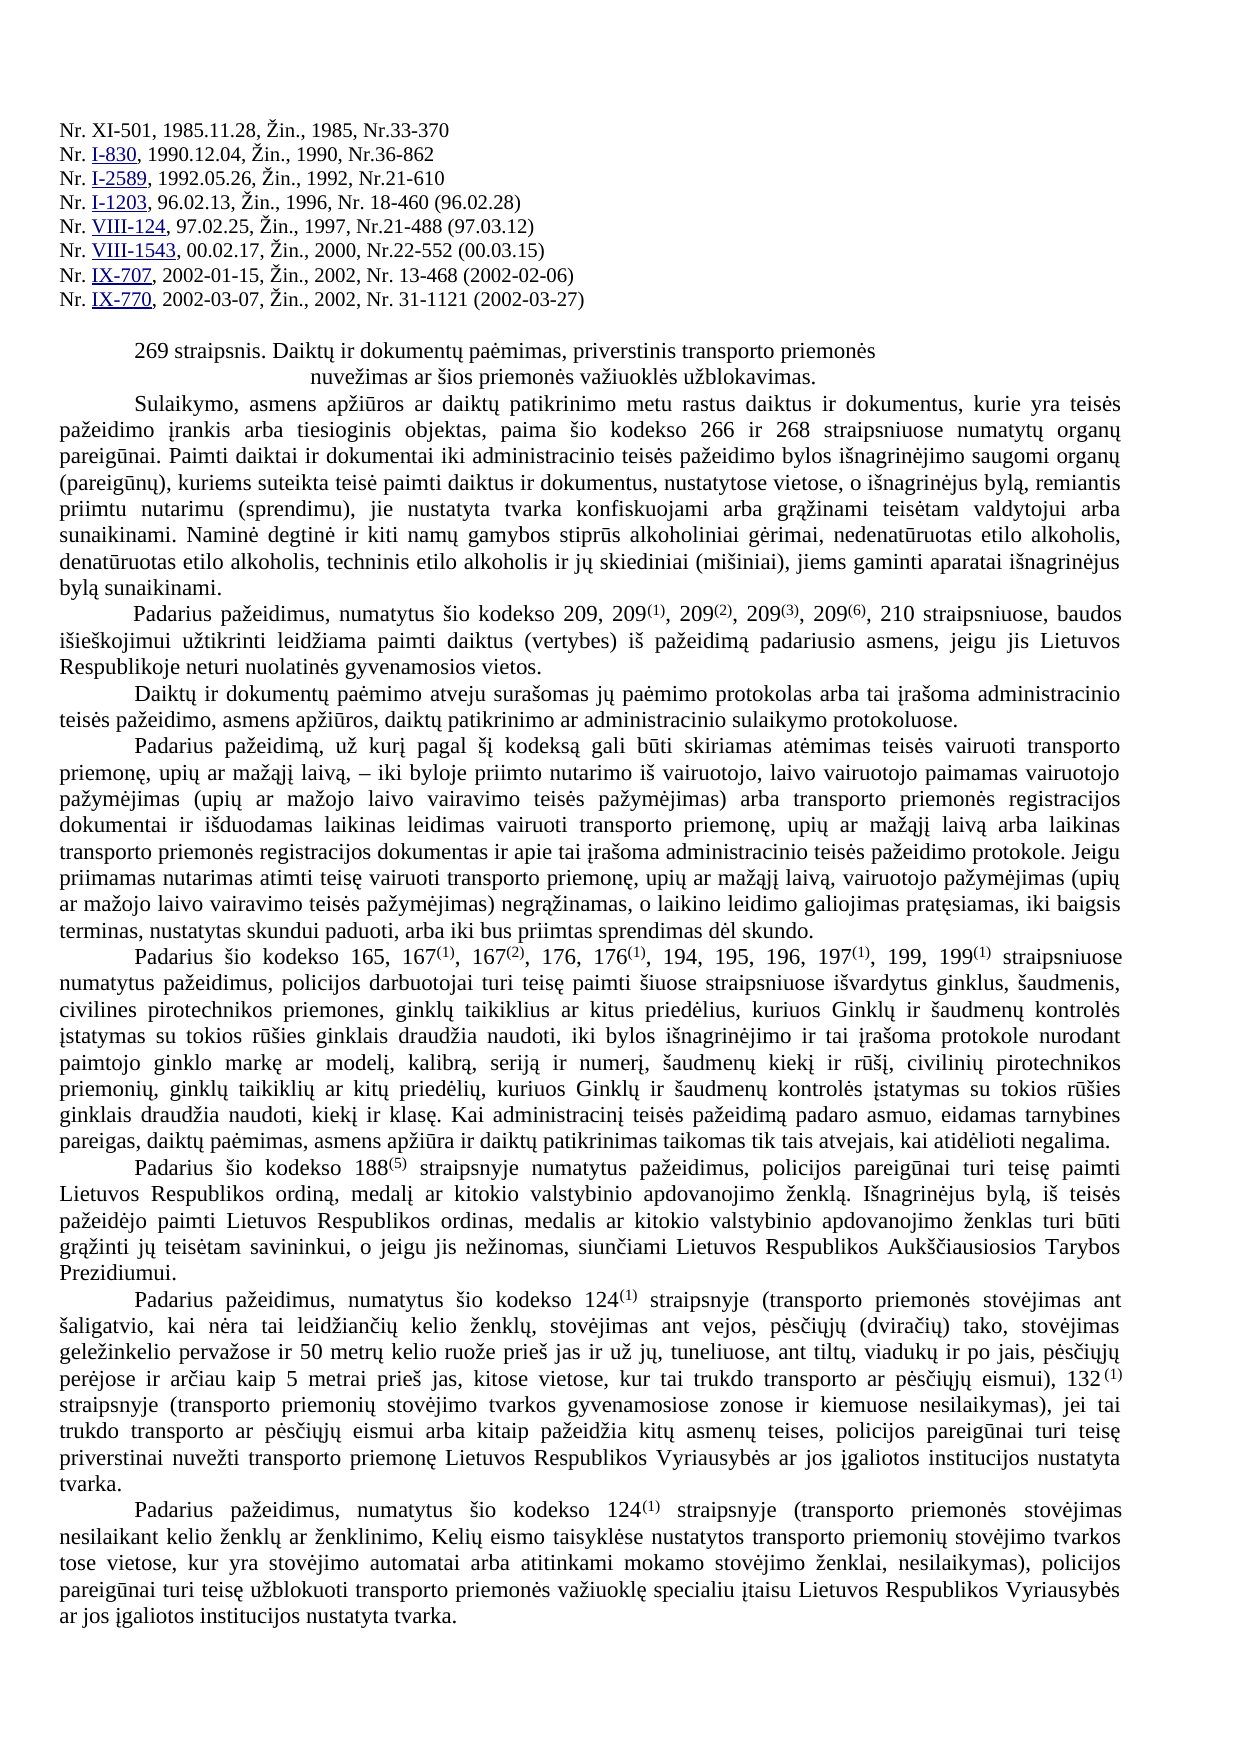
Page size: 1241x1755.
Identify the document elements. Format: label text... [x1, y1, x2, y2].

text Nr. VIII-124, 97.02.25, Žin., 1997, Nr.21-488 (97.03.12) [59, 214, 1122, 238]
text nuvežimas ar šios priemonės važiuoklės užblokavimas. [310, 363, 1122, 390]
text Nr. I-2589, 1992.05.26, Žin., 1992, Nr.21-610 [59, 166, 1122, 190]
text Padarius šio kodekso 188(5) straipsnyje numatytus pažeidimus, policijos pareigūnai turi teisę paimti Lietuvos Respublikos ordiną, medalį ar kitokio valstybinio apdovanojimo ženklą. Išnagrinėjus bylą, iš teisės pažeidėjo paimti Lietuvos Respublikos ordinas, medalis ar kitokio valstybinio apdovanojimo ženklas turi būti grąžinti jų teisėtam savininkui, o jeigu jis nežinomas, siunčiami Lietuvos Respublikos Aukščiausiosios Tarybos Prezidiumui. [59, 1154, 1122, 1286]
text Nr. I-1203, 96.02.13, Žin., 1996, Nr. 18-460 (96.02.28) [59, 190, 1122, 214]
text Daiktų ir dokumentų paėmimo atveju surašomas jų paėmimo protokolas arba tai įrašoma administracinio teisės pažeidimo, asmens apžiūros, daiktų patikrinimo ar administracinio sulaikymo protokoluose. [59, 679, 1122, 732]
text Padarius pažeidimus, numatytus šio kodekso 124(1) straipsnyje (transporto priemonės stovėjimas nesilaikant kelio ženklų ar ženklinimo, Kelių eismo taisyklėse nustatytos transporto priemonių stovėjimo tvarkos tose vietose, kur yra stovėjimo automatai arba atitinkami mokamo stovėjimo ženklai, nesilaikymas), policijos pareigūnai turi teisę užblokuoti transporto priemonės važiuoklę specialiu įtaisu Lietuvos Respublikos Vyriausybės ar jos įgaliotos institucijos nustatyta tvarka. [59, 1497, 1122, 1628]
text Nr. I-830, 1990.12.04, Žin., 1990, Nr.36-862 [59, 142, 1122, 166]
text Padarius pažeidimus, numatytus šio kodekso 209, 209(1), 209(2), 209(3), 209(6), 210 straipsniuose, baudos išieškojimui užtikrinti leidžiama paimti daiktus (vertybes) iš pažeidimą padariusio asmens, jeigu jis Lietuvos Respublikoje neturi nuolatinės gyvenamosios vietos. [59, 601, 1122, 679]
text 269 straipsnis. Daiktų ir dokumentų paėmimas, priverstinis transporto priemonės [134, 337, 1122, 363]
text Padarius pažeidimus, numatytus šio kodekso 124(1) straipsnyje (transporto priemonės stovėjimas ant šaligatvio, kai nėra tai leidžiančių kelio ženklų, stovėjimas ant vejos, pėsčiųjų (dviračių) tako, stovėjimas geležinkelio pervažose ir 50 metrų kelio ruože prieš jas ir už jų, tuneliuose, ant tiltų, viadukų ir po jais, pėsčiųjų perėjose ir arčiau kaip 5 metrai prieš jas, kitose vietose, kur tai trukdo transporto ar pėsčiųjų eismui), 132(1) straipsnyje (transporto priemonių stovėjimo tvarkos gyvenamosiose zonose ir kiemuose nesilaikymas), jei tai trukdo transporto ar pėsčiųjų eismui arba kitaip pažeidžia kitų asmenų teises, policijos pareigūnai turi teisę priverstinai nuvežti transporto priemonę Lietuvos Respublikos Vyriausybės ar jos įgaliotos institucijos nustatyta tvarka. [59, 1286, 1122, 1497]
text Padarius šio kodekso 165, 167(1), 167(2), 176, 176(1), 194, 195, 196, 197(1), 199, 199(1) straipsniuose numatytus pažeidimus, policijos darbuotojai turi teisę paimti šiuose straipsniuose išvardytus ginklus, šaudmenis, civilines pirotechnikos priemones, ginklų taikiklius ar kitus priedėlius, kuriuos Ginklų ir šaudmenų kontrolės įstatymas su tokios rūšies ginklais draudžia naudoti, iki bylos išnagrinėjimo ir tai įrašoma protokole nurodant paimtojo ginklo markę ar modelį, kalibrą, seriją ir numerį, šaudmenų kiekį ir rūšį, civilinių pirotechnikos priemonių, ginklų taikiklių ar kitų priedėlių, kuriuos Ginklų ir šaudmenų kontrolės įstatymas su tokios rūšies ginklais draudžia naudoti, kiekį ir klasę. Kai administracinį teisės pažeidimą padaro asmuo, eidamas tarnybines pareigas, daiktų paėmimas, asmens apžiūra ir daiktų patikrinimas taikomas tik tais atvejais, kai atidėlioti negalima. [59, 943, 1122, 1154]
text Nr. IX-770, 2002-03-07, Žin., 2002, Nr. 31-1121 (2002-03-27) [59, 287, 1122, 311]
text Nr. XI-501, 1985.11.28, Žin., 1985, Nr.33-370 [59, 118, 1122, 142]
text Padarius pažeidimą, už kurį pagal šį kodeksą gali būti skiriamas atėmimas teisės vairuoti transporto priemonę, upių ar mažąjį laivą, – iki byloje priimto nutarimo iš vairuotojo, laivo vairuotojo paimamas vairuotojo pažymėjimas (upių ar mažojo laivo vairavimo teisės pažymėjimas) arba transporto priemonės registracijos dokumentai ir išduodamas laikinas leidimas vairuoti transporto priemonę, upių ar mažąjį laivą arba laikinas transporto priemonės registracijos dokumentas ir apie tai įrašoma administracinio teisės pažeidimo protokole. Jeigu priimamas nutarimas atimti teisę vairuoti transporto priemonę, upių ar mažąjį laivą, vairuotojo pažymėjimas (upių ar mažojo laivo vairavimo teisės pažymėjimas) negrąžinamas, o laikino leidimo galiojimas pratęsiamas, iki baigsis terminas, nustatytas skundui paduoti, arba iki bus priimtas sprendimas dėl skundo. [59, 732, 1122, 943]
text Nr. IX-707, 2002-01-15, Žin., 2002, Nr. 13-468 (2002-02-06) [59, 262, 1122, 287]
text Sulaikymo, asmens apžiūros ar daiktų patikrinimo metu rastus daiktus ir dokumentus, kurie yra teisės pažeidimo įrankis arba tiesioginis objektas, paima šio kodekso 266 ir 268 straipsniuose numatytų organų pareigūnai. Paimti daiktai ir dokumentai iki administracinio teisės pažeidimo bylos išnagrinėjimo saugomi organų (pareigūnų), kuriems suteikta teisė paimti daiktus ir dokumentus, nustatytose vietose, o išnagrinėjus bylą, remiantis priimtu nutarimu (sprendimu), jie nustatyta tvarka konfiskuojami arba grąžinami teisėtam valdytojui arba sunaikinami. Naminė degtinė ir kiti namų gamybos stiprūs alkoholiniai gėrimai, nedenatūruotas etilo alkoholis, denatūruotas etilo alkoholis, techninis etilo alkoholis ir jų skiediniai (mišiniai), jiems gaminti aparatai išnagrinėjus bylą sunaikinami. [59, 390, 1122, 601]
text Nr. VIII-1543, 00.02.17, Žin., 2000, Nr.22-552 (00.03.15) [59, 238, 1122, 262]
